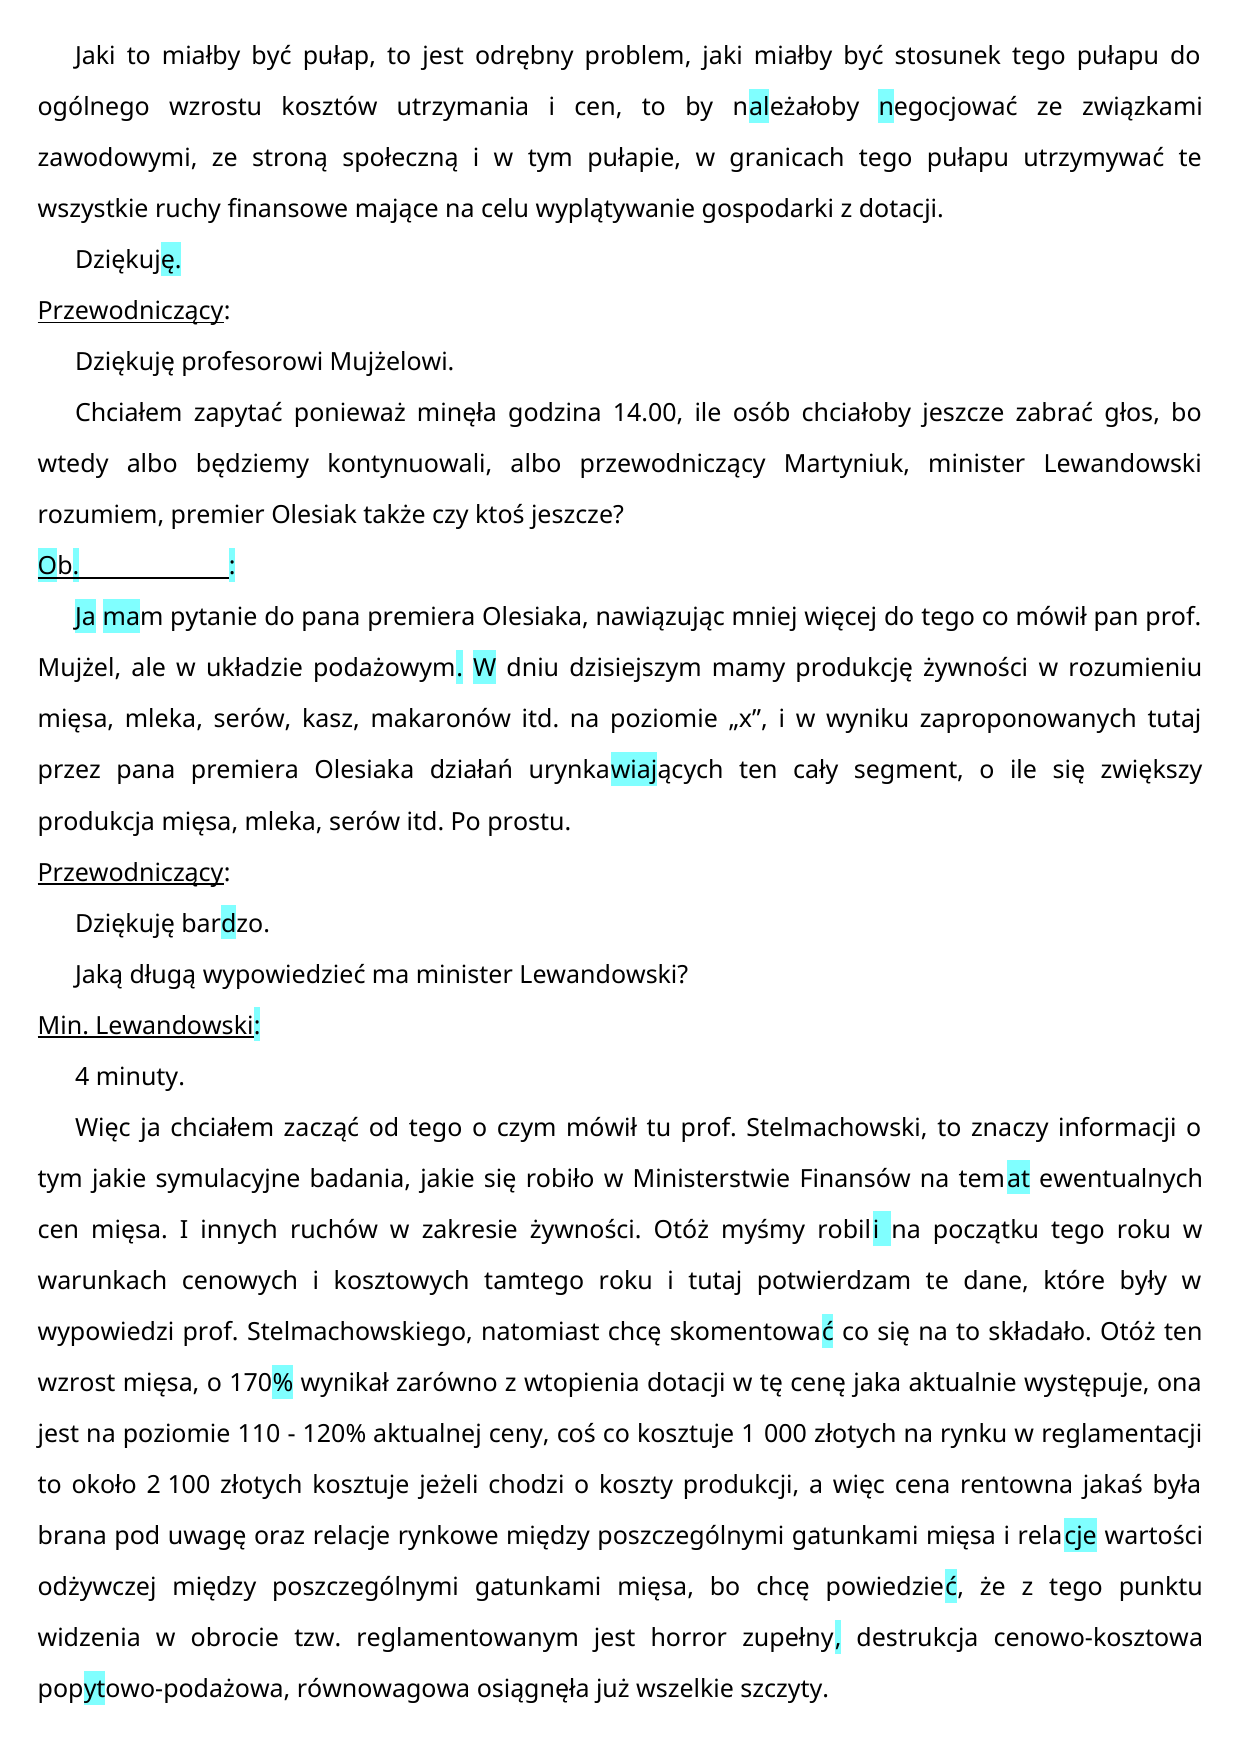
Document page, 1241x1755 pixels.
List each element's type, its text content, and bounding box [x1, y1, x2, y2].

text Ob. : [37, 548, 1203, 582]
text Przewodniczący: [37, 293, 1203, 327]
text Dziękuję bardzo. [37, 905, 1203, 939]
text Dziękuję. [37, 242, 1203, 276]
text 4 minuty. [37, 1058, 1203, 1092]
text Więc ja chciałem zacząć od tego o czym mówił tu prof. Stelmachowski, to znaczy informacji o tym jakie symulacyjne badania, jakie się robiło w Ministerstwie Finansów na temat ewentualnych cen mięsa. I innych ruchów w zakresie żywności. Otóż myśmy robili na początku tego roku w warunkach cenowych i kosztowych tamtego roku i tutaj potwierdzam te dane, które były w wypowiedzi prof. Stelmachowskiego, natomiast chcę skomentować co się na to składało. Otóż ten wzrost mięsa, o 170% wynikał zarówno z wtopienia dotacji w tę cenę jaka aktualnie występuje, ona jest na poziomie 110 - 120% aktualnej ceny, coś co kosztuje 1 000 złotych na rynku w reglamentacji to około 2 100 złotych kosztuje jeżeli chodzi o koszty produkcji, a więc cena rentowna jakaś była brana pod uwagę oraz relacje rynkowe między poszczególnymi gatunkami mięsa i relacje wartości odżywczej między poszczególnymi gatunkami mięsa, bo chcę powiedzieć, że z tego punktu widzenia w obrocie tzw. reglamentowanym jest horror zupełny, destrukcja cenowo-kosztowa popytowo-podażowa, równowagowa osiągnęła już wszelkie szczyty. [37, 1109, 1203, 1705]
text Ja mam pytanie do pana premiera Olesiaka, nawiązując mniej więcej do tego co mówił pan prof. Mujżel, ale w układzie podażowym. W dniu dzisiejszym mamy produkcję żywności w rozumieniu mięsa, mleka, serów, kasz, makaronów itd. na poziomie „x”, i w wyniku zaproponowanych tutaj przez pana premiera Olesiaka działań urynkawiających ten cały segment, o ile się zwiększy produkcja mięsa, mleka, serów itd. Po prostu. [37, 599, 1203, 837]
text Jaką długą wypowiedzieć ma minister Lewandowski? [37, 956, 1203, 990]
text Chciałem zapytać ponieważ minęła godzina 14.00, ile osób chciałoby jeszcze zabrać głos, bo wtedy albo będziemy kontynuowali, albo przewodniczący Martyniuk, minister Lewandowski rozumiem, premier Olesiak także czy ktoś jeszcze? [37, 395, 1203, 531]
text Jaki to miałby być pułap, to jest odrębny problem, jaki miałby być stosunek tego pułapu do ogólnego wzrostu kosztów utrzymania i cen, to by należałoby negocjować ze związkami zawodowymi, ze stroną społeczną i w tym pułapie, w granicach tego pułapu utrzymywać te wszystkie ruchy finansowe mające na celu wyplątywanie gospodarki z dotacji. [37, 37, 1203, 225]
text Przewodniczący: [37, 854, 1203, 888]
text Min. Lewandowski: [37, 1007, 1203, 1041]
text Dziękuję profesorowi Mujżelowi. [37, 344, 1203, 378]
